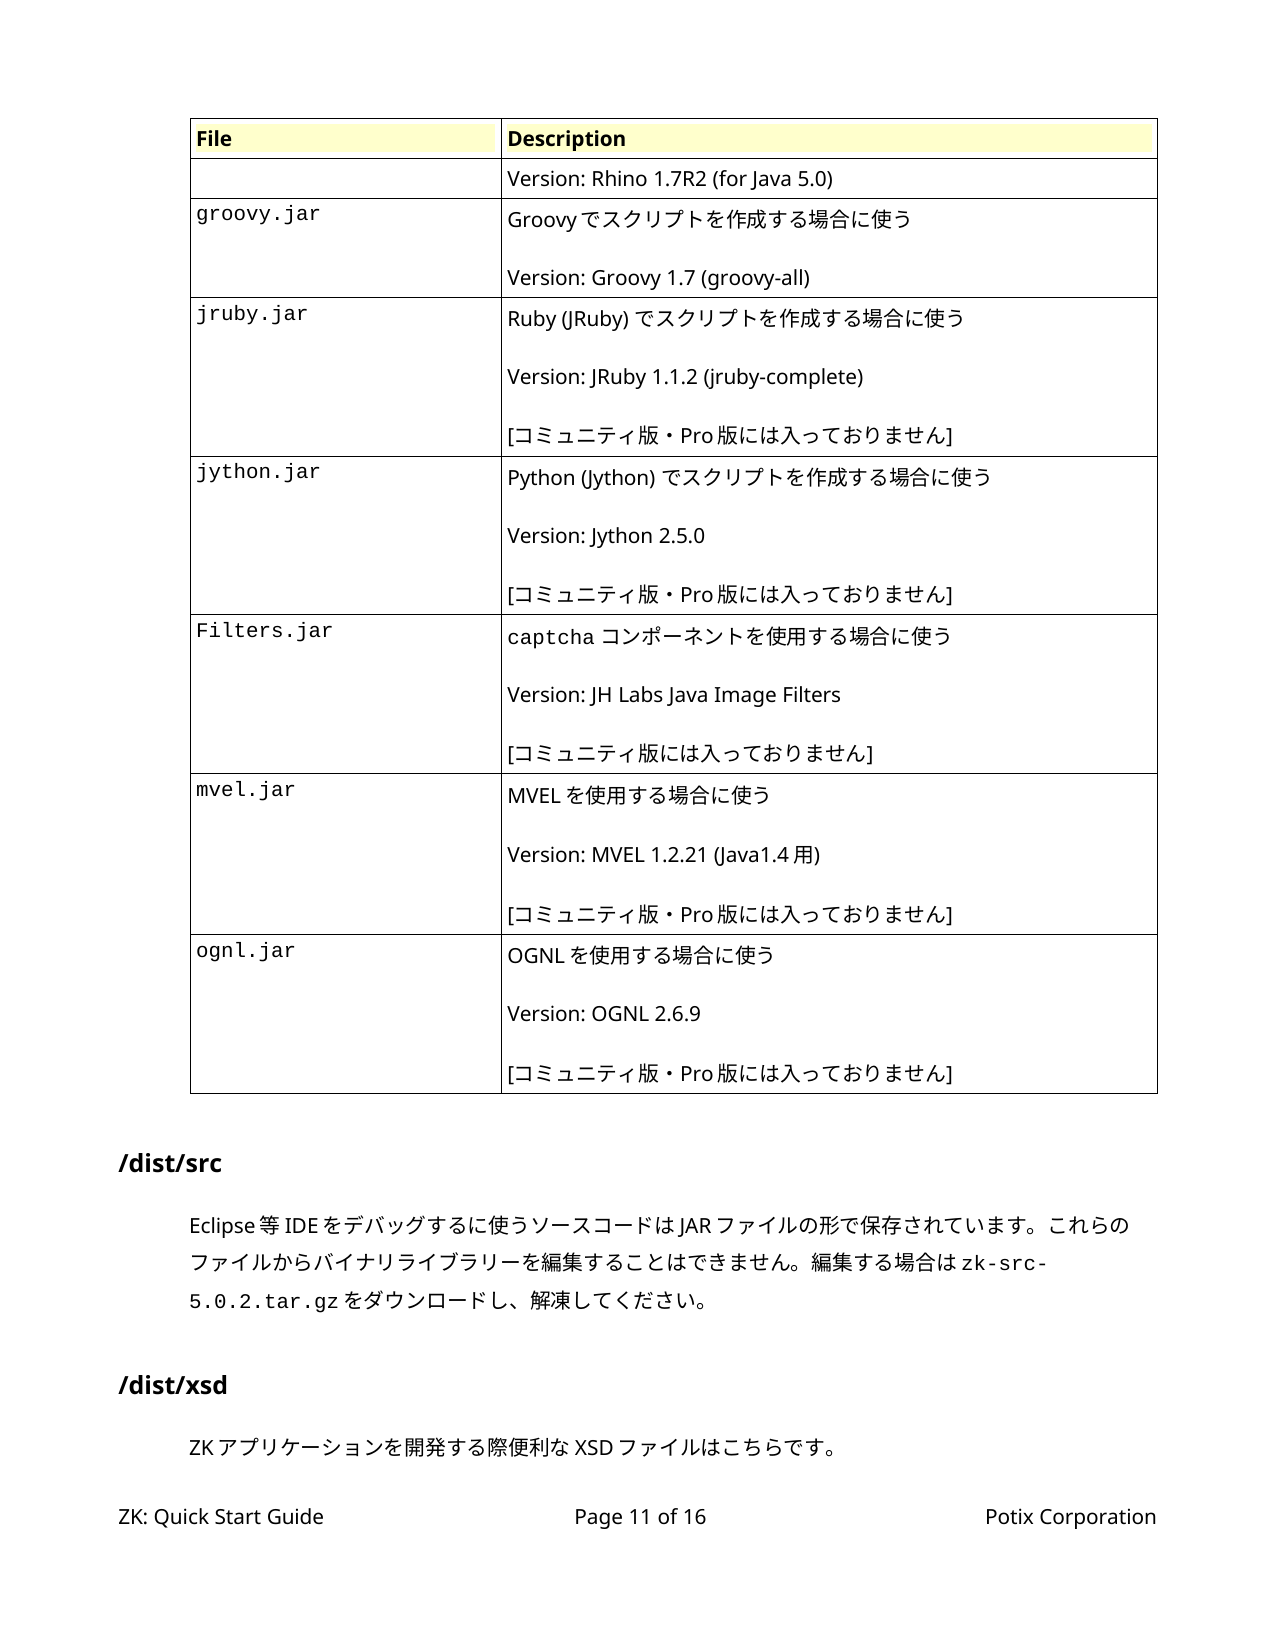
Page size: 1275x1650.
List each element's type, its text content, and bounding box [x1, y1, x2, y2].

table_cell [191, 159, 501, 198]
text ZKアプリケーションを開発する際便利なXSDファイルはこちらです。 [189, 1431, 1157, 1461]
table_cell Groovyでスクリプトを作成する場合に使う Version: Groovy 1.7 (groovy-all) [502, 199, 1157, 297]
table_cell groovy.jar [191, 199, 501, 297]
table_cell OGNLを使用する場合に使う Version: OGNL 2.6.9 [コミュニティ版・Pro版には入っておりません] [502, 935, 1157, 1093]
table_cell Python (Jython) でスクリプトを作成する場合に使う Version: Jython 2.5.0 [コミュニティ版・Pro版には入っておりません] [502, 457, 1157, 614]
table_cell jython.jar [191, 457, 501, 614]
table_cell jruby.jar [191, 298, 501, 456]
table_cell Version: Rhino 1.7R2 (for Java 5.0) [502, 159, 1157, 198]
table_header Description [502, 119, 1157, 158]
table_cell captcha コンポーネントを使用する場合に使う Version: JH Labs Java Image Filters [コミュニティ版には入っておりません] [502, 615, 1157, 773]
table_cell MVELを使用する場合に使う Version: MVEL 1.2.21 (Java1.4用) [コミュニティ版・Pro版には入っておりません] [502, 774, 1157, 934]
table_cell ognl.jar [191, 935, 501, 1093]
subtitle /dist/xsd [118, 1368, 1157, 1402]
table_cell mvel.jar [191, 774, 501, 934]
subtitle /dist/src [118, 1146, 1157, 1180]
table_header File [191, 119, 501, 158]
text Eclipse等IDEをデバッグするに使うソースコードはJARファイルの形で保存されています。これらのファイルからバイナリライブラリーを編集することはできません。編集する場合はzk-src-5.0.2.tar.gzをダウンロードし、解凍してください。 [189, 1209, 1157, 1315]
table_cell Ruby (JRuby) でスクリプトを作成する場合に使う Version: JRuby 1.1.2 (jruby-complete) [コミュニティ版・Pro版には入っておりません] [502, 298, 1157, 456]
table_cell Filters.jar [191, 615, 501, 773]
